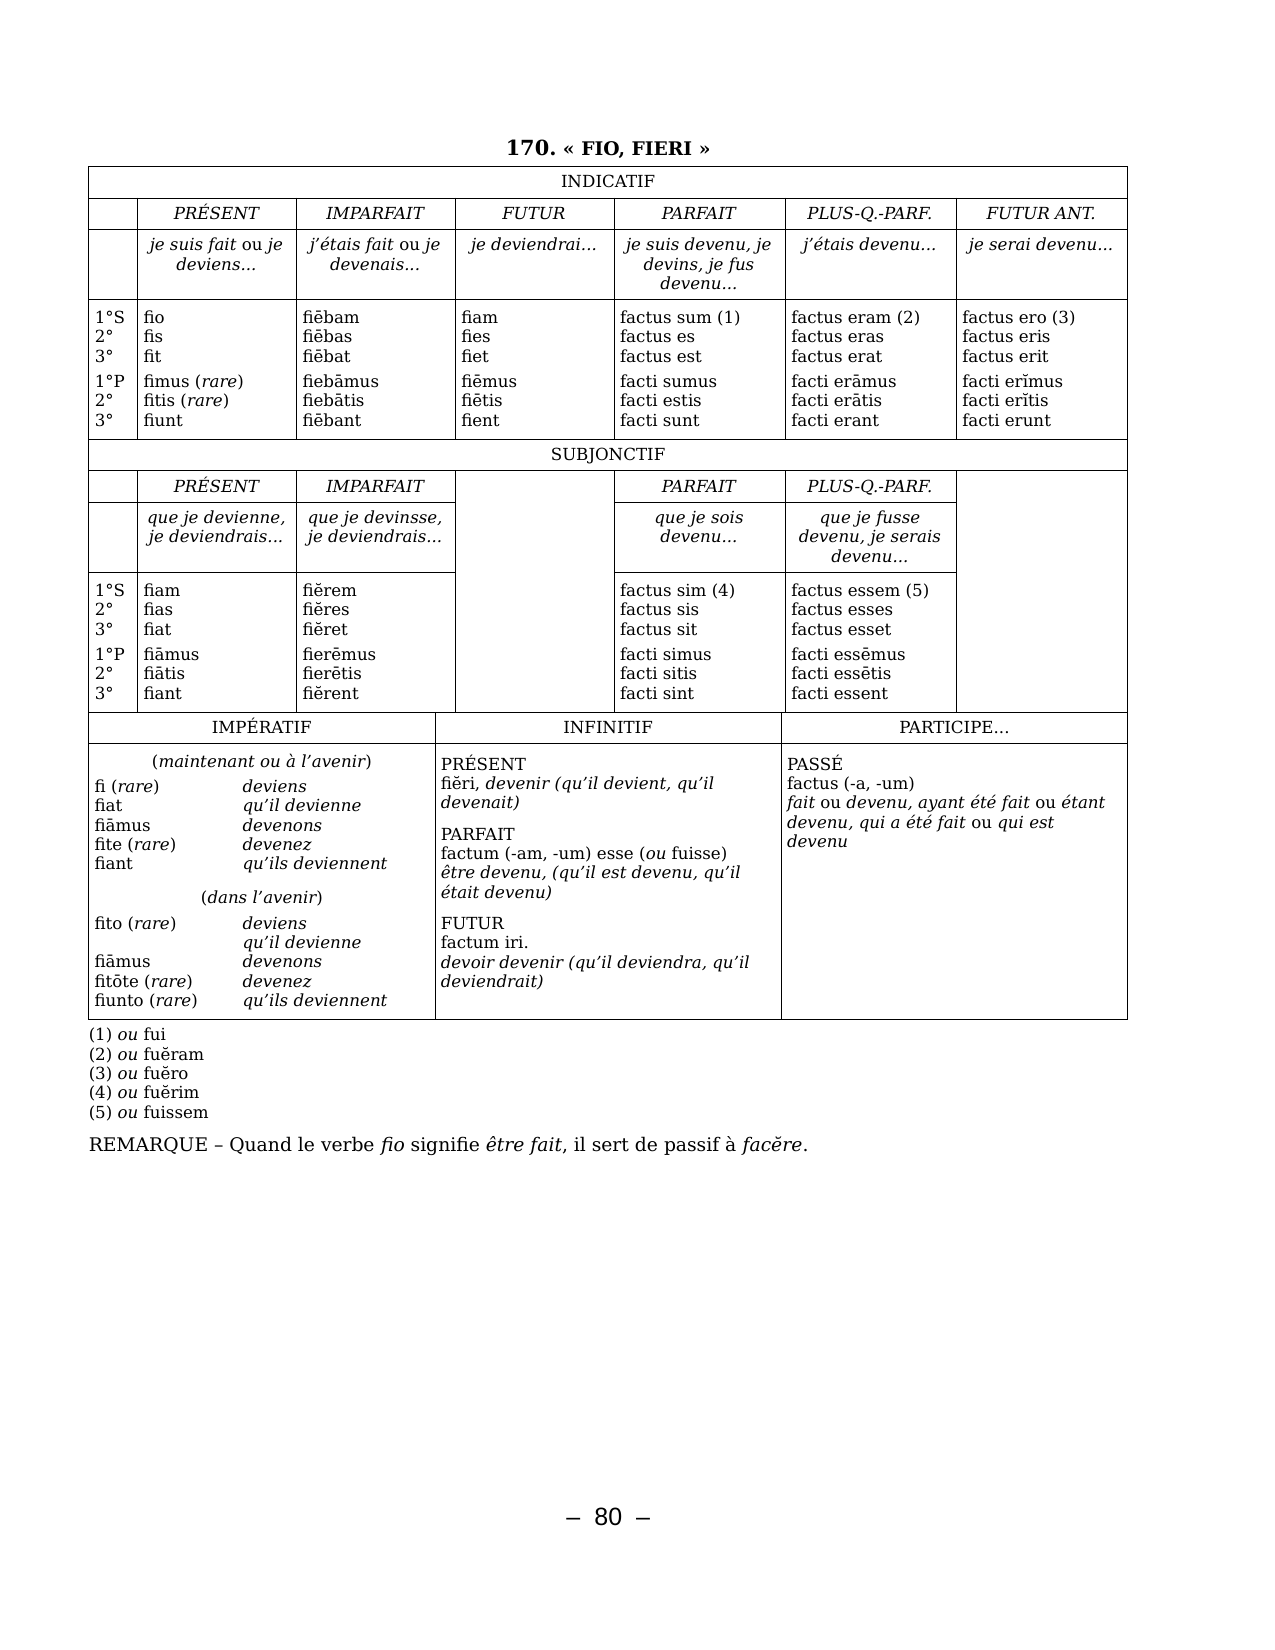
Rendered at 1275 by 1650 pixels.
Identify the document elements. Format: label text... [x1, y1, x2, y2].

table_cell j’étais devenu... [786, 230, 956, 299]
table_cell FUTUR ANT. [957, 199, 1127, 229]
text (1) ou fui (2) ou fuĕram (3) ou fuĕro (4) ou fuĕrim (5) ou fuissem [88, 1025, 1127, 1122]
table_cell je serai devenu... [957, 230, 1127, 299]
table_header SUBJONCTIF [89, 440, 1127, 470]
table_cell PARFAIT [615, 471, 785, 502]
text REMARQUE – Quand le verbe fio signifie être fait, il sert de passif à facĕre. [88, 1134, 1127, 1156]
table_cell 1°S 2° 3° 1°P 2° 3° [89, 300, 137, 439]
table_cell je deviendrai... [456, 230, 614, 299]
table_cell j’étais fait ou je devenais... [297, 230, 455, 299]
table_cell PRÉSENT [138, 199, 296, 229]
table_header INFINITIF [436, 713, 781, 743]
table_cell IMPARFAIT [297, 199, 455, 229]
table_cell IMPARFAIT [297, 471, 455, 502]
table_cell [89, 230, 137, 299]
table_cell que je sois devenu... [615, 503, 785, 572]
table_cell fiēbam fiēbas fiēbat fiebāmus fiebātis fiēbant [297, 300, 455, 439]
table_header INDICATIF [89, 167, 1127, 198]
table_cell fiam fies fiet fiēmus fiētis fient [456, 300, 614, 439]
table_cell [456, 471, 614, 712]
table_cell FUTUR [456, 199, 614, 229]
table_cell PARFAIT [615, 199, 785, 229]
table_header IMPÉRATIF [89, 713, 435, 743]
table_cell PASSÉ factus (-a, -um) fait ou devenu, ayant été fait ou étant devenu, qui a été fait ou qui est devenu [782, 744, 1127, 1019]
table_cell que je fusse devenu, je serais devenu... [786, 503, 956, 572]
table_cell PLUS-Q.-PARF. [786, 471, 956, 502]
table_cell (maintenant ou à l’avenir) fi (rare) deviens fiat qu’il devienne fiāmus devenons fite (rare) devenez fiant qu’ils deviennent (dans l’avenir) fito (rare) deviens qu’il devienne fiāmus devenons fitōte (rare) devenez fiunto (rare) qu’ils deviennent [89, 744, 435, 1019]
table_cell [957, 471, 1127, 712]
table_cell PRÉSENT [138, 471, 296, 502]
table_cell fiĕrem fiĕres fiĕret fierēmus fierētis fiĕrent [297, 573, 455, 712]
text 170. « FIO, FIERI » [88, 136, 1127, 160]
table_cell [89, 503, 137, 572]
table_cell PRÉSENT fiĕri, devenir (qu’il devient, qu’il devenait) PARFAIT factum (-am, -um) esse (ou fuisse) être devenu, (qu’il est devenu, qu’il était devenu) FUTUR factum iri. devoir devenir (qu’il deviendra, qu’il deviendrait) [436, 744, 781, 1019]
table_header PARTICIPE... [782, 713, 1127, 743]
table_cell que je devinsse, je deviendrais... [297, 503, 455, 572]
table_cell je suis devenu, je devins, je fus devenu... [615, 230, 785, 299]
table_cell je suis fait ou je deviens... [138, 230, 296, 299]
table_cell factus sim (4) factus sis factus sit facti simus facti sitis facti sint [615, 573, 785, 712]
table_cell fio fis fit fimus (rare) fitis (rare) fiunt [138, 300, 296, 439]
table_cell factus ero (3) factus eris factus erit facti erĭmus facti erĭtis facti erunt [957, 300, 1127, 439]
table_cell 1°S 2° 3° 1°P 2° 3° [89, 573, 137, 712]
table_cell [89, 471, 137, 502]
table_cell PLUS-Q.-PARF. [786, 199, 956, 229]
table_cell que je devienne, je deviendrais... [138, 503, 296, 572]
table_cell [89, 199, 137, 229]
table_cell fiam fias fiat fiāmus fiātis fiant [138, 573, 296, 712]
table_cell factus sum (1) factus es factus est facti sumus facti estis facti sunt [615, 300, 785, 439]
table_cell factus eram (2) factus eras factus erat facti erāmus facti erātis facti erant [786, 300, 956, 439]
table_cell factus essem (5) factus esses factus esset facti essēmus facti essētis facti essent [786, 573, 956, 712]
